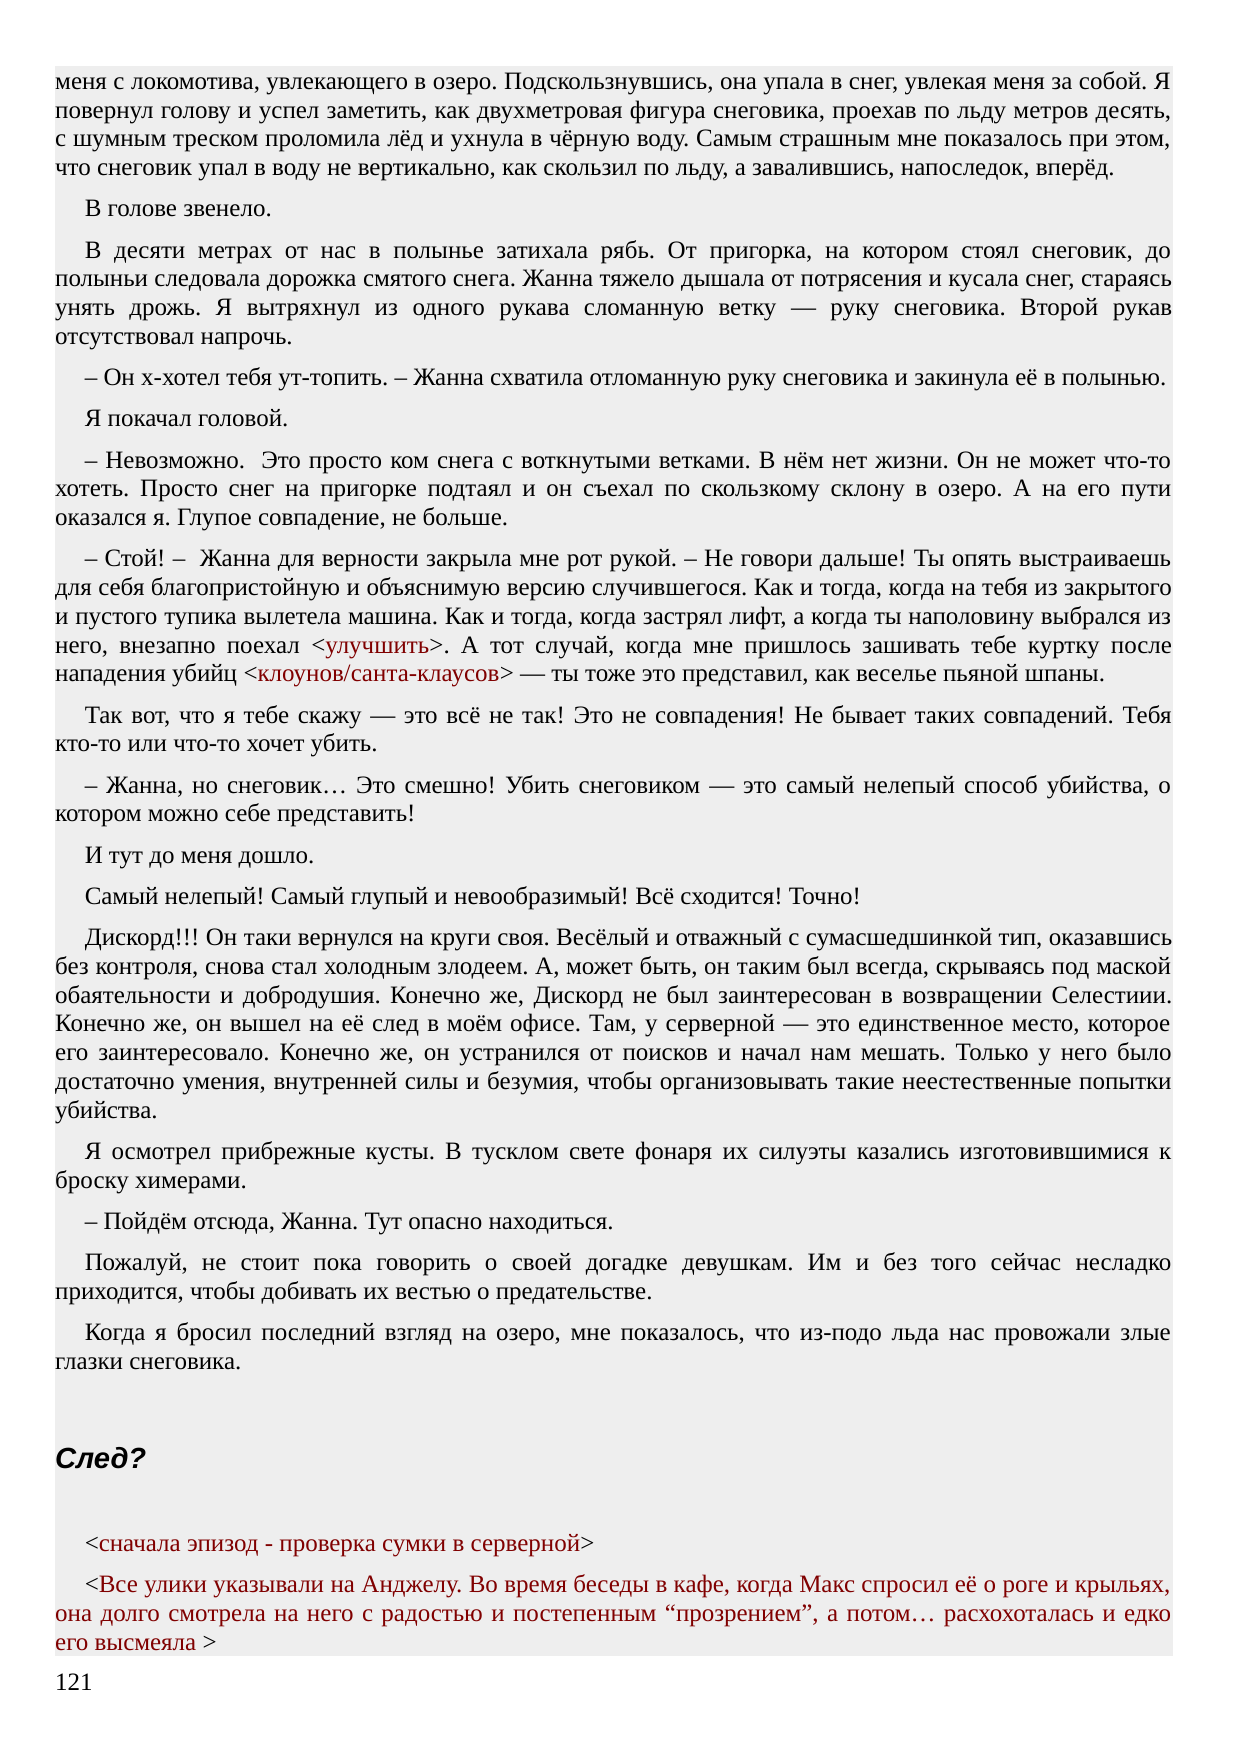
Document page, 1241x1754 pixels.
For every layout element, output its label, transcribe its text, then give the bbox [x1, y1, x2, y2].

text <Все улики указывали на Анджелу. Во время беседы в кафе, когда Макс спросил её о роге и крыльях, она долго смотрела на него с радостью и постепенным “прозрением”, а потом… расхохоталась и едко его высмеяла > [55, 1569, 1173, 1656]
text В десяти метрах от нас в полынье затихала рябь. От пригорка, на котором стоял снеговик, до полыньи следовала дорожка смятого снега. Жанна тяжело дышала от потрясения и кусала снег, стараясь унять дрожь. Я вытряхнул из одного рукава сломанную ветку — руку снеговика. Второй рукав отсутствовал напрочь. [55, 235, 1173, 350]
text В голове звенело. [55, 193, 1173, 222]
subtitle След? [55, 1441, 1173, 1474]
text <сначала эпизод - проверка сумки в серверной> [55, 1528, 1173, 1557]
text – Пойдём отсюда, Жанна. Тут опасно находиться. [55, 1206, 1173, 1235]
text Дискорд!!! Он таки вернулся на круги своя. Весёлый и отважный с сумасшедшинкой тип, оказавшись без контроля, снова стал холодным злодеем. А, может быть, он таким был всегда, скрываясь под маской обаятельности и добродушия. Конечно же, Дискорд не был заинтересован в возвращении Селестиии. Конечно же, он вышел на её след в моём офисе. Там, у серверной — это единственное место, которое его заинтересовало. Конечно же, он устранился от поисков и начал нам мешать. Только у него было достаточно умения, внутренней силы и безумия, чтобы организовывать такие неестественные попытки убийства. [55, 922, 1173, 1123]
text – Жанна, но снеговик… Это смешно! Убить снеговиком — это самый нелепый способ убийства, о котором можно себе представить! [55, 770, 1173, 827]
text Так вот, что я тебе скажу — это всё не так! Это не совпадения! Не бывает таких совпадений. Тебя кто-то или что-то хочет убить. [55, 700, 1173, 757]
text Когда я бросил последний взгляд на озеро, мне показалось, что из-подо льда нас провожали злые глазки снеговика. [55, 1317, 1173, 1375]
text – Он х-хотел тебя ут-топить. – Жанна схватила отломанную руку снеговика и закинула её в полынью. [55, 362, 1173, 391]
text меня с локомотива, увлекающего в озеро. Подскользнувшись, она упала в снег, увлекая меня за собой. Я повернул голову и успел заметить, как двухметровая фигура снеговика, проехав по льду метров десять, с шумным треском проломила лёд и ухнула в чёрную воду. Самым страшным мне показалось при этом, что снеговик упал в воду не вертикально, как скользил по льду, а завалившись, напоследок, вперёд. [55, 66, 1173, 181]
text Пожалуй, не стоит пока говорить о своей догадке девушкам. Им и без того сейчас несладко приходится, чтобы добивать их вестью о предательстве. [55, 1247, 1173, 1305]
text – Стой! – Жанна для верности закрыла мне рот рукой. – Не говори дальше! Ты опять выстраиваешь для себя благопристойную и объяснимую версию случившегося. Как и тогда, когда на тебя из закрытого и пустого тупика вылетела машина. Как и тогда, когда застрял лифт, а когда ты наполовину выбрался из него, внезапно поехал <улучшить>. А тот случай, когда мне пришлось зашивать тебе куртку после нападения убийц <клоунов/санта-клаусов> — ты тоже это представил, как веселье пьяной шпаны. [55, 543, 1173, 687]
text Я покачал головой. [55, 403, 1173, 432]
text Самый нелепый! Самый глупый и невообразимый! Всё сходится! Точно! [55, 881, 1173, 910]
text Я осмотрел прибрежные кусты. В тусклом свете фонаря их силуэты казались изготовившимися к броску химерами. [55, 1136, 1173, 1193]
text – Невозможно. Это просто ком снега с воткнутыми ветками. В нём нет жизни. Он не может что-то хотеть. Просто снег на пригорке подтаял и он съехал по скользкому склону в озеро. А на его пути оказался я. Глупое совпадение, не больше. [55, 445, 1173, 531]
text И тут до меня дошло. [55, 840, 1173, 868]
